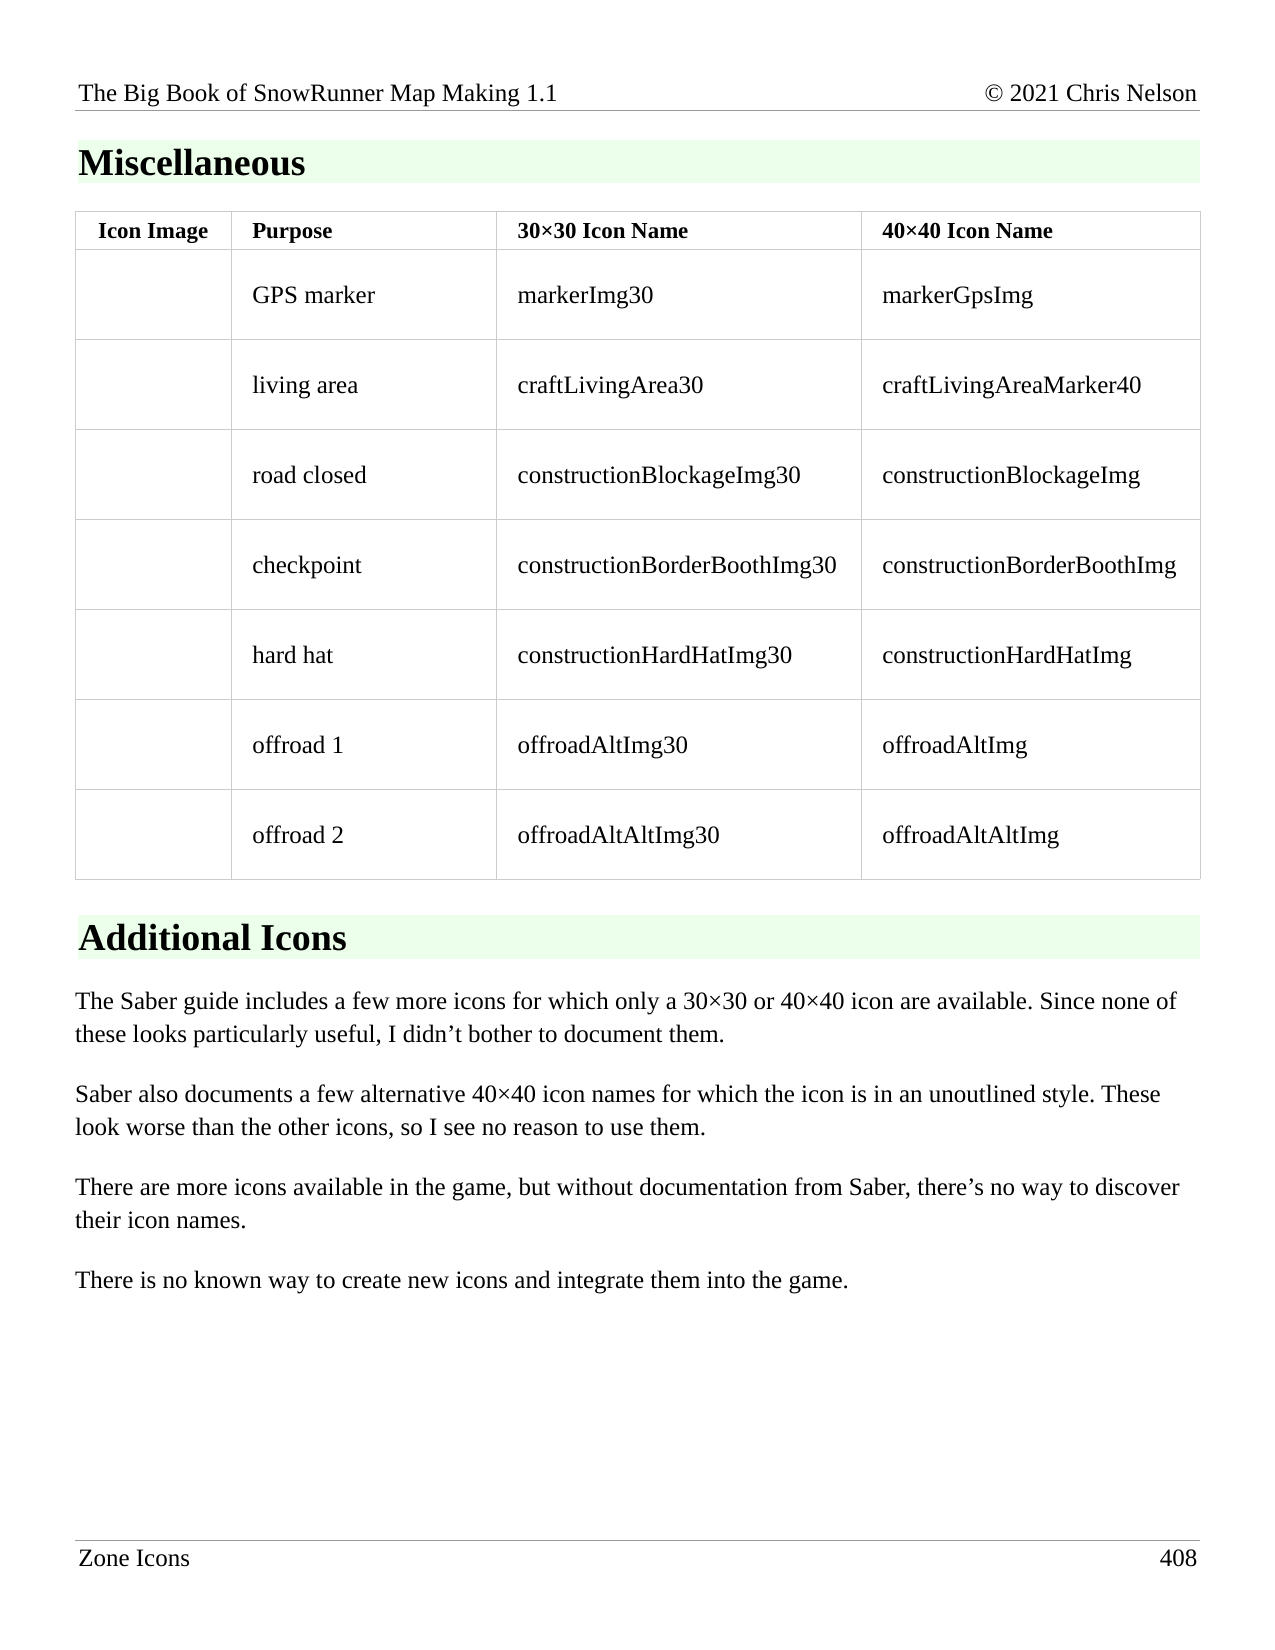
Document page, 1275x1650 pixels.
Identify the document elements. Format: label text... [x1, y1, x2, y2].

table_cell hard hat [232, 610, 496, 699]
table_header 30×30 Icon Name [497, 212, 861, 249]
table_cell GPS marker [232, 250, 496, 339]
table_cell craftLivingAreaMarker40 [862, 340, 1200, 429]
table_cell offroadAltAltImg [862, 790, 1200, 879]
table_cell constructionBlockageImg [862, 430, 1200, 519]
table_cell [76, 520, 231, 609]
table_header Purpose [232, 212, 496, 249]
table_cell offroad 2 [232, 790, 496, 879]
table_cell constructionBorderBoothImg [862, 520, 1200, 609]
table_cell constructionBorderBoothImg30 [497, 520, 861, 609]
text There are more icons available in the game, but without documentation from Saber, there’s no way to discover their icon names. [75, 1172, 1200, 1234]
table_cell [76, 700, 231, 789]
table_cell checkpoint [232, 520, 496, 609]
table_cell offroadAltImg30 [497, 700, 861, 789]
table_cell offroadAltAltImg30 [497, 790, 861, 879]
table_cell markerImg30 [497, 250, 861, 339]
table_cell markerGpsImg [862, 250, 1200, 339]
table_cell [76, 250, 231, 339]
text Saber also documents a few alternative 40×40 icon names for which the icon is in an unoutlined style. These look worse than the other icons, so I see no reason to use them. [75, 1079, 1200, 1141]
table_cell craftLivingArea30 [497, 340, 861, 429]
text There is no known way to create new icons and integrate them into the game. [75, 1265, 1200, 1294]
table_header 40×40 Icon Name [862, 212, 1200, 249]
table_cell road closed [232, 430, 496, 519]
table_cell constructionHardHatImg [862, 610, 1200, 699]
subtitle Additional Icons [78, 915, 1200, 959]
table_header Icon Image [76, 212, 231, 249]
table_cell [76, 610, 231, 699]
table_cell [76, 340, 231, 429]
subtitle Miscellaneous [78, 140, 1200, 183]
table_cell offroad 1 [232, 700, 496, 789]
table_cell constructionBlockageImg30 [497, 430, 861, 519]
table_cell offroadAltImg [862, 700, 1200, 789]
text The Saber guide includes a few more icons for which only a 30×30 or 40×40 icon are available. Since none of these looks particularly useful, I didn’t bother to document them. [75, 986, 1200, 1048]
table_cell living area [232, 340, 496, 429]
table_cell constructionHardHatImg30 [497, 610, 861, 699]
table_cell [76, 430, 231, 519]
table_cell [76, 790, 231, 879]
